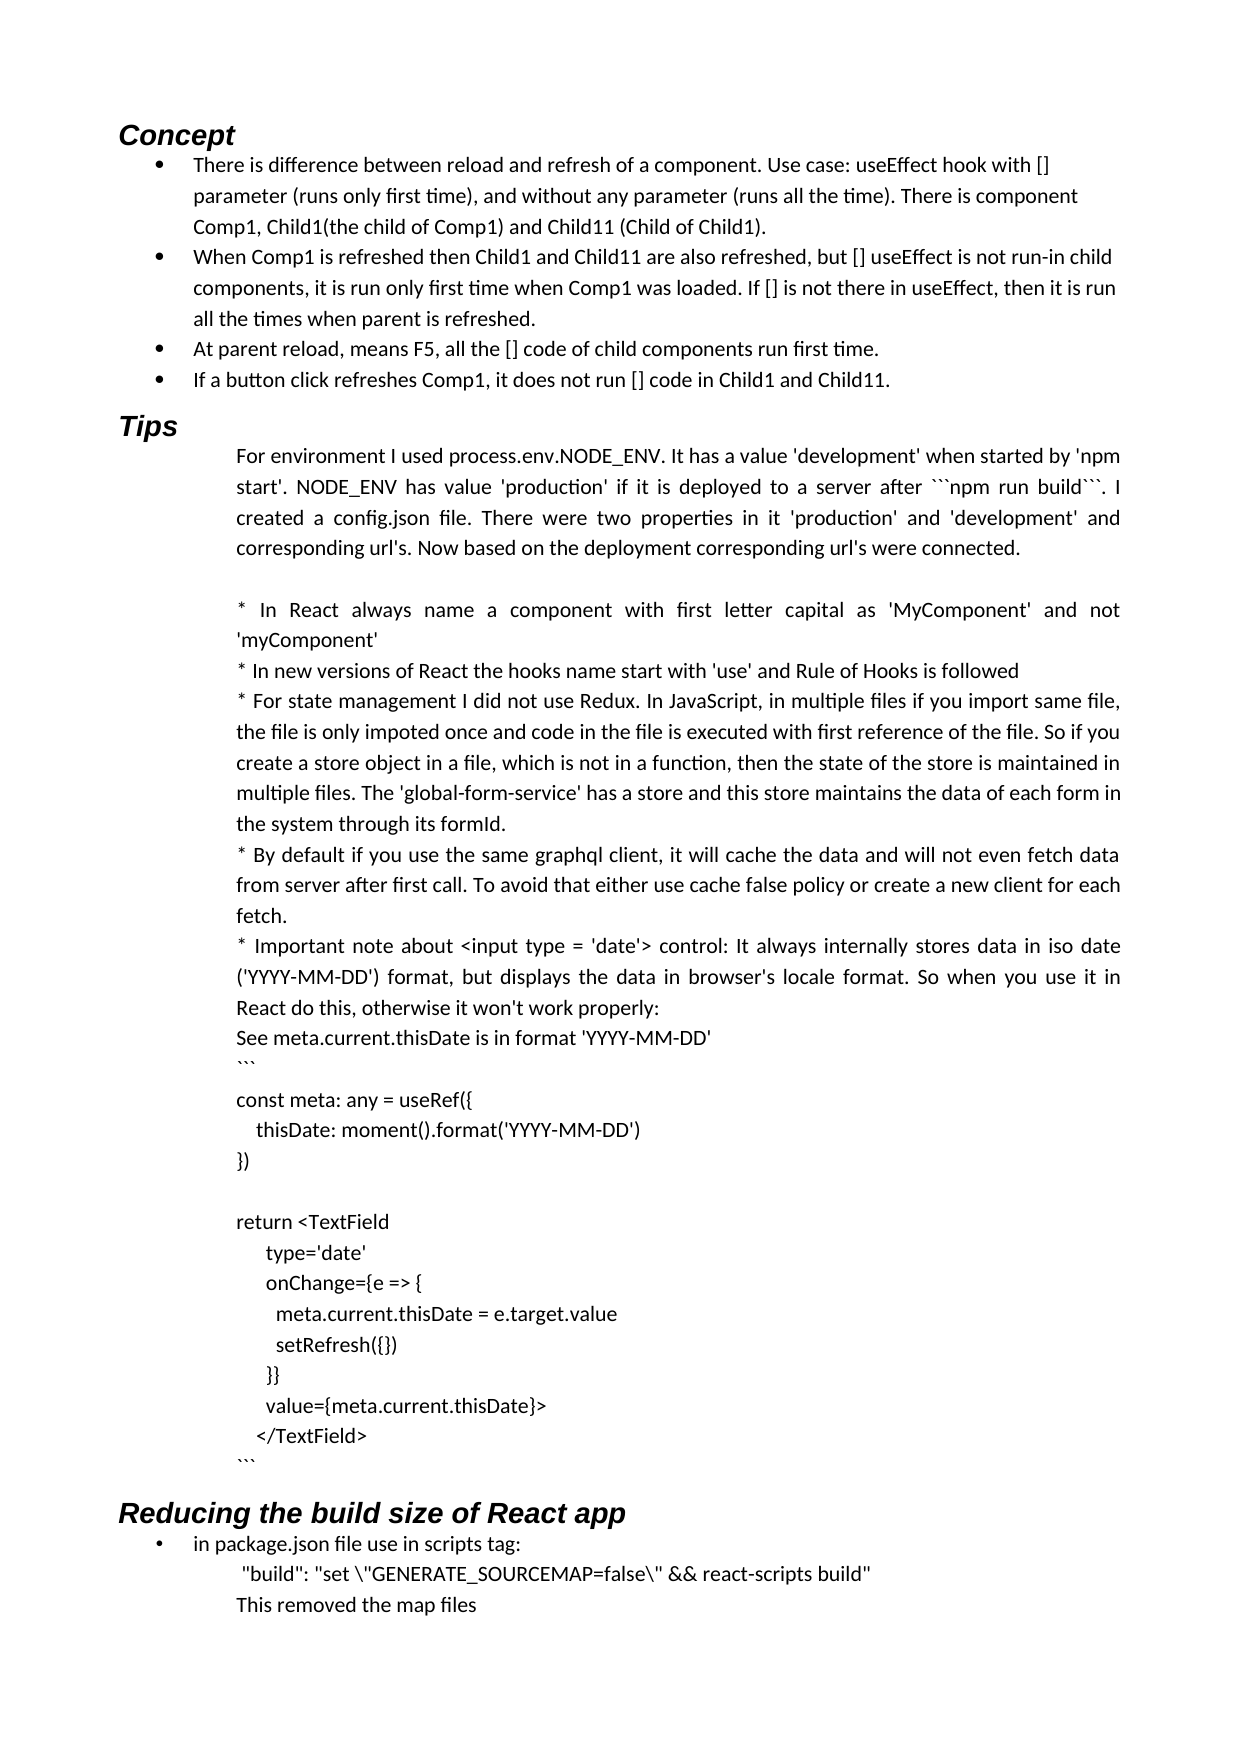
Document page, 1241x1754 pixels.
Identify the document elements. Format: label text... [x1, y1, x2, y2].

list At parent reload, means F5, all the [] code of child components run first time. [156, 335, 1122, 362]
text ``` [236, 1055, 1122, 1082]
text * For state management I did not use Redux. In JavaScript, in multiple files if you import same file, the file is only impoted once and code in the file is executed with first reference of the file. So if you create a store object in a file, which is not in a function, then the state of the store is maintained in multiple files. The 'global-form-service' has a store and this store maintains the data of each form in the system through its formId. [236, 688, 1122, 837]
text value={meta.current.thisDate}> [236, 1392, 1122, 1419]
text * In React always name a component with first letter capital as 'MyComponent' and not 'myComponent' [236, 596, 1122, 653]
text return <TextField [236, 1208, 1122, 1235]
text ``` [236, 1453, 1122, 1480]
text </TextField> [236, 1423, 1122, 1449]
text type='date' [236, 1239, 1122, 1266]
text const meta: any = useRef({ [236, 1086, 1122, 1112]
list in package.json file use in scripts tag: [156, 1530, 1122, 1557]
text }} [236, 1361, 1122, 1388]
text }) [236, 1147, 1122, 1174]
text * By default if you use the same graphql client, it will cache the data and will not even fetch data from server after first call. To avoid that either use cache false policy or create a new client for each fetch. [236, 841, 1122, 929]
list When Comp1 is refreshed then Child1 and Child11 are also refreshed, but [] useEffect is not run-in child components, it is run only first time when Comp1 was loaded. If [] is not there in useEffect, then it is run all the times when parent is refreshed. [156, 243, 1122, 331]
text "build": "set \"GENERATE_SOURCEMAP=false\" && react-scripts build" [236, 1561, 1122, 1587]
text onChange={e => { [236, 1269, 1122, 1296]
subtitle Concept [118, 118, 1122, 152]
list If a button click refreshes Comp1, it does not run [] code in Child1 and Child11. [156, 366, 1122, 393]
text See meta.current.thisDate is in format 'YYYY-MM-DD' [236, 1024, 1122, 1051]
subtitle Tips [118, 409, 1122, 443]
text * Important note about <input type = 'date'> control: It always internally stores data in iso date ('YYYY-MM-DD') format, but displays the data in browser's locale format. So when you use it in React do this, otherwise it won't work properly: [236, 933, 1122, 1021]
list There is difference between reload and refresh of a component. Use case: useEffect hook with [] parameter (runs only first time), and without any parameter (runs all the time). There is component Comp1, Child1(the child of Comp1) and Child11 (Child of Child1). [156, 152, 1122, 239]
subtitle Reducing the build size of React app [118, 1496, 1122, 1530]
text setRefresh({}) [236, 1331, 1122, 1357]
text thisDate: moment().format('YYYY-MM-DD') [236, 1116, 1122, 1143]
text * In new versions of React the hooks name start with 'use' and Rule of Hooks is followed [236, 657, 1122, 684]
text meta.current.thisDate = e.target.value [236, 1300, 1122, 1327]
text This removed the map files [236, 1591, 1122, 1618]
text For environment I used process.env.NODE_ENV. It has a value 'development' when started by 'npm start'. NODE_ENV has value 'production' if it is deployed to a server after ```npm run build```. I created a config.json file. There were two properties in it 'production' and 'development' and corresponding url's. Now based on the deployment corresponding url's were connected. [236, 443, 1122, 561]
